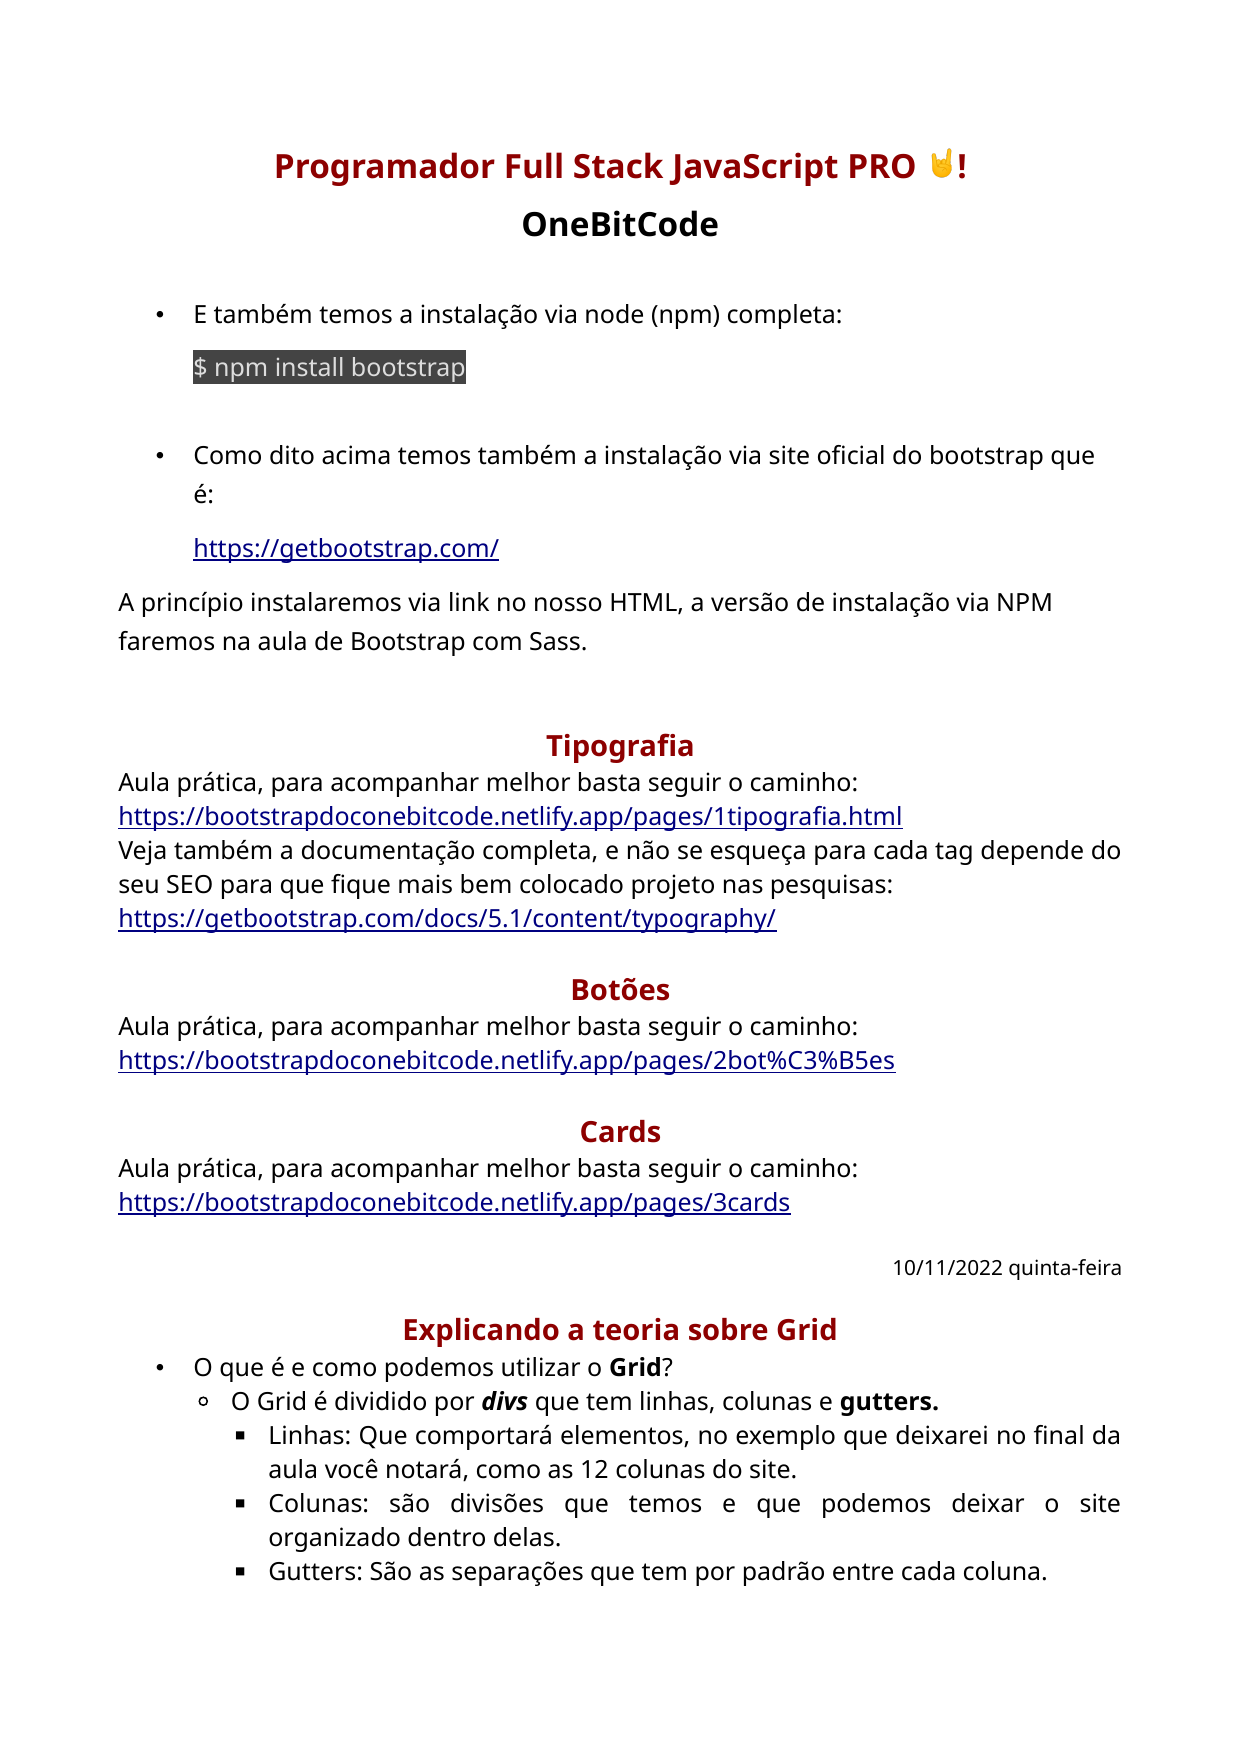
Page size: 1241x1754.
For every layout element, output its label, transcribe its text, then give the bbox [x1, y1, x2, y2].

text https://bootstrapdoconebitcode.netlify.app/pages/3cards [118, 1185, 1122, 1219]
text Tipografia [118, 725, 1122, 765]
list Gutters: São as separações que tem por padrão entre cada coluna. [231, 1554, 1122, 1588]
text Aula prática, para acompanhar melhor basta seguir o caminho: [118, 1151, 1122, 1185]
list https://getbootstrap.com/ [156, 531, 1122, 565]
text Aula prática, para acompanhar melhor basta seguir o caminho: [118, 1009, 1122, 1043]
text A princípio instalaremos via link no nosso HTML, a versão de instalação via NPM faremos na aula de Bootstrap com Sass. [118, 584, 1122, 658]
text 10/11/2022 quinta-feira [118, 1253, 1122, 1281]
text Aula prática, para acompanhar melhor basta seguir o caminho: [118, 765, 1122, 799]
picture [925, 147, 958, 179]
list E também temos a instalação via node (npm) completa: [156, 296, 1122, 330]
text Botões [118, 969, 1122, 1009]
text https://getbootstrap.com/docs/5.1/content/typography/ [118, 901, 1122, 935]
list Linhas: Que comportará elementos, no exemplo que deixarei no final da aula você notará, como as 12 colunas do site. [231, 1417, 1122, 1486]
text https://bootstrapdoconebitcode.netlify.app/pages/2bot%C3%B5es [118, 1043, 1122, 1077]
text Explicando a teoria sobre Grid [118, 1310, 1122, 1349]
list O Grid é dividido por divs que tem linhas, colunas e gutters. [193, 1383, 1122, 1417]
list $ npm install bootstrap [156, 350, 1122, 384]
list Como dito acima temos também a instalação via site oficial do bootstrap que é: [156, 438, 1122, 511]
list O que é e como podemos utilizar o Grid? [156, 1349, 1122, 1383]
text https://bootstrapdoconebitcode.netlify.app/pages/1tipografia.html [118, 799, 1122, 833]
text Cards [118, 1111, 1122, 1151]
text Veja também a documentação completa, e não se esqueça para cada tag depende do seu SEO para que fique mais bem colocado projeto nas pesquisas: [118, 833, 1122, 901]
list Colunas: são divisões que temos e que podemos deixar o site organizado dentro delas. [231, 1486, 1122, 1554]
